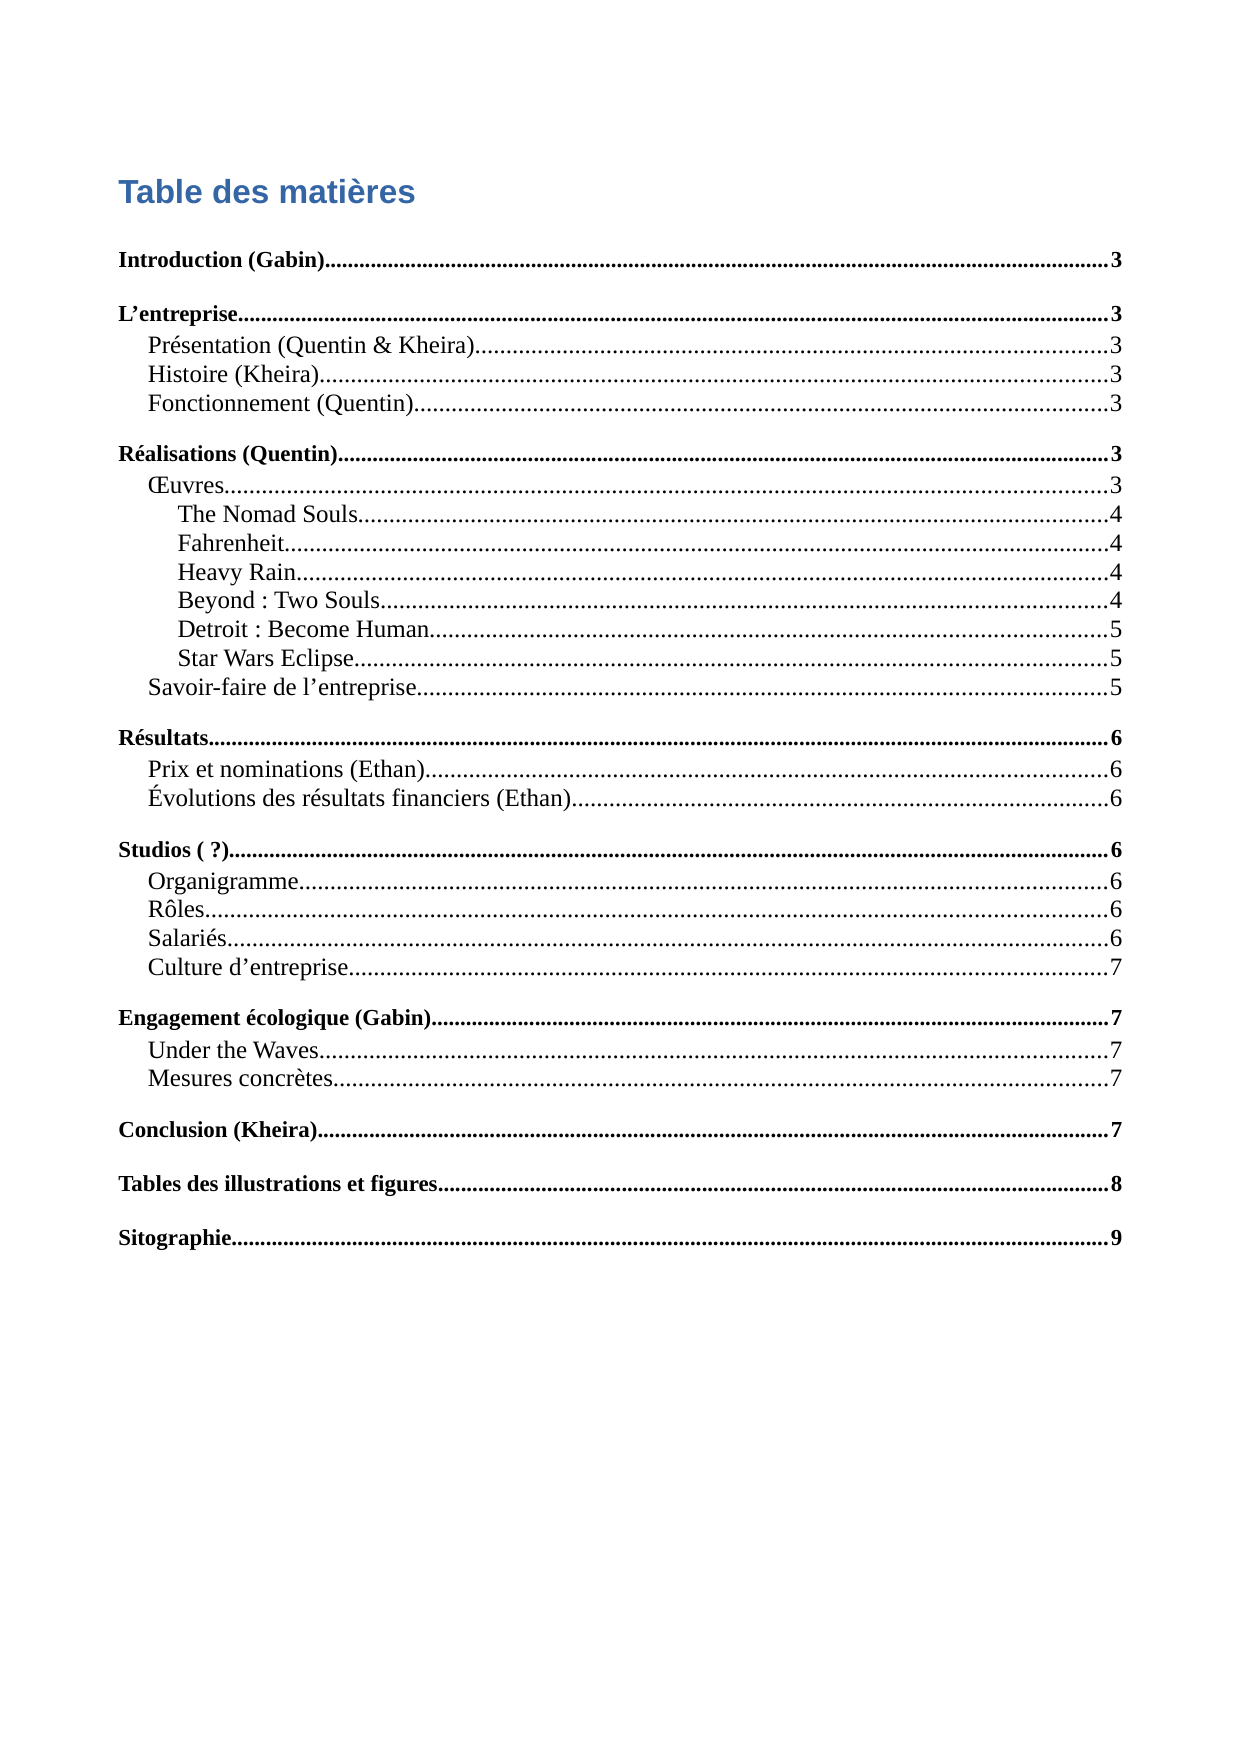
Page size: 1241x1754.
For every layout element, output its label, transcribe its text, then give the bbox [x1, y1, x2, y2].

text Résultats 6 [118, 724, 1122, 751]
text Mesures concrètes 7 [148, 1063, 1122, 1092]
text Tables des illustrations et figures 8 [118, 1170, 1122, 1196]
text Présentation (Quentin & Kheira) 3 [148, 331, 1122, 359]
text Under the Waves 7 [148, 1035, 1122, 1063]
text Detroit : Become Human 5 [177, 614, 1122, 643]
text Histoire (Kheira) 3 [148, 359, 1122, 388]
text Réalisations (Quentin) 3 [118, 440, 1122, 467]
text Fonctionnement (Quentin) 3 [148, 388, 1122, 417]
text Sitographie 9 [118, 1223, 1122, 1250]
text Fahrenheit 4 [177, 528, 1122, 557]
text Évolutions des résultats financiers (Ethan) 6 [148, 783, 1122, 812]
text Conclusion (Kheira) 7 [118, 1116, 1122, 1142]
text Introduction (Gabin) 3 [118, 246, 1122, 273]
text The Nomad Souls 4 [177, 499, 1122, 528]
text Organigramme 6 [148, 866, 1122, 894]
text Studios ( ?) 6 [118, 836, 1122, 862]
text Heavy Rain 4 [177, 557, 1122, 586]
text Œuvres 3 [148, 471, 1122, 499]
text Engagement écologique (Gabin) 7 [118, 1004, 1122, 1031]
text Rôles 6 [148, 894, 1122, 923]
text Star Wars Eclipse 5 [177, 643, 1122, 672]
subtitle Table des matières [118, 172, 1122, 210]
text Savoir-faire de l’entreprise 5 [148, 672, 1122, 701]
text Culture d’entreprise 7 [148, 952, 1122, 981]
text L’entreprise 3 [118, 300, 1122, 327]
text Beyond : Two Souls 4 [177, 586, 1122, 614]
text Salariés 6 [148, 923, 1122, 952]
text Prix et nominations (Ethan) 6 [148, 754, 1122, 783]
